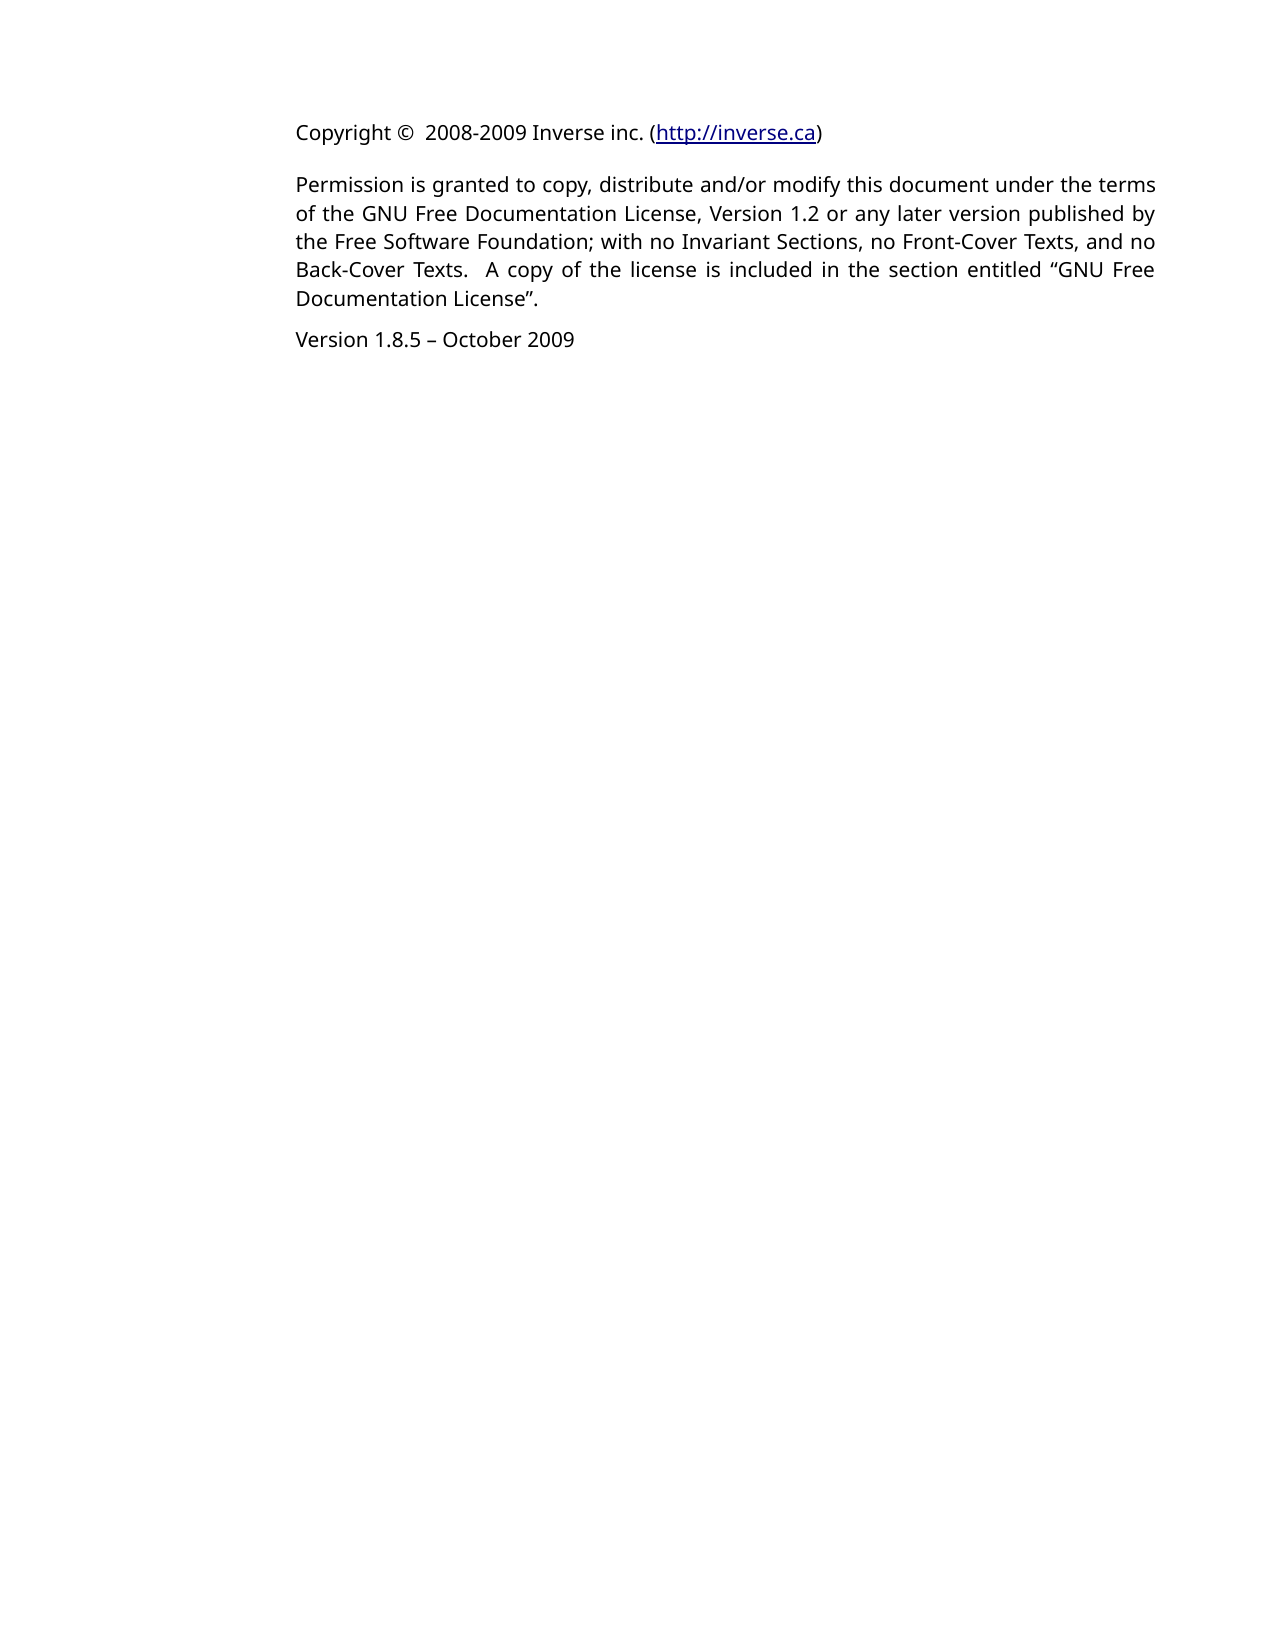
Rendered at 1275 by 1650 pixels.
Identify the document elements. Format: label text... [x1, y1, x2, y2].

text Copyright © 2008-2009 Inverse inc. (http://inverse.ca) [295, 118, 1157, 147]
text Permission is granted to copy, distribute and/or modify this document under the terms of the GNU Free Documentation License, Version 1.2 or any later version published by the Free Software Foundation; with no Invariant Sections, no Front-Cover Texts, and no Back-Cover Texts. A copy of the license is included in the section entitled “GNU Free Documentation License”. [295, 170, 1157, 312]
text Version 1.8.5 – October 2009 [295, 325, 1157, 353]
